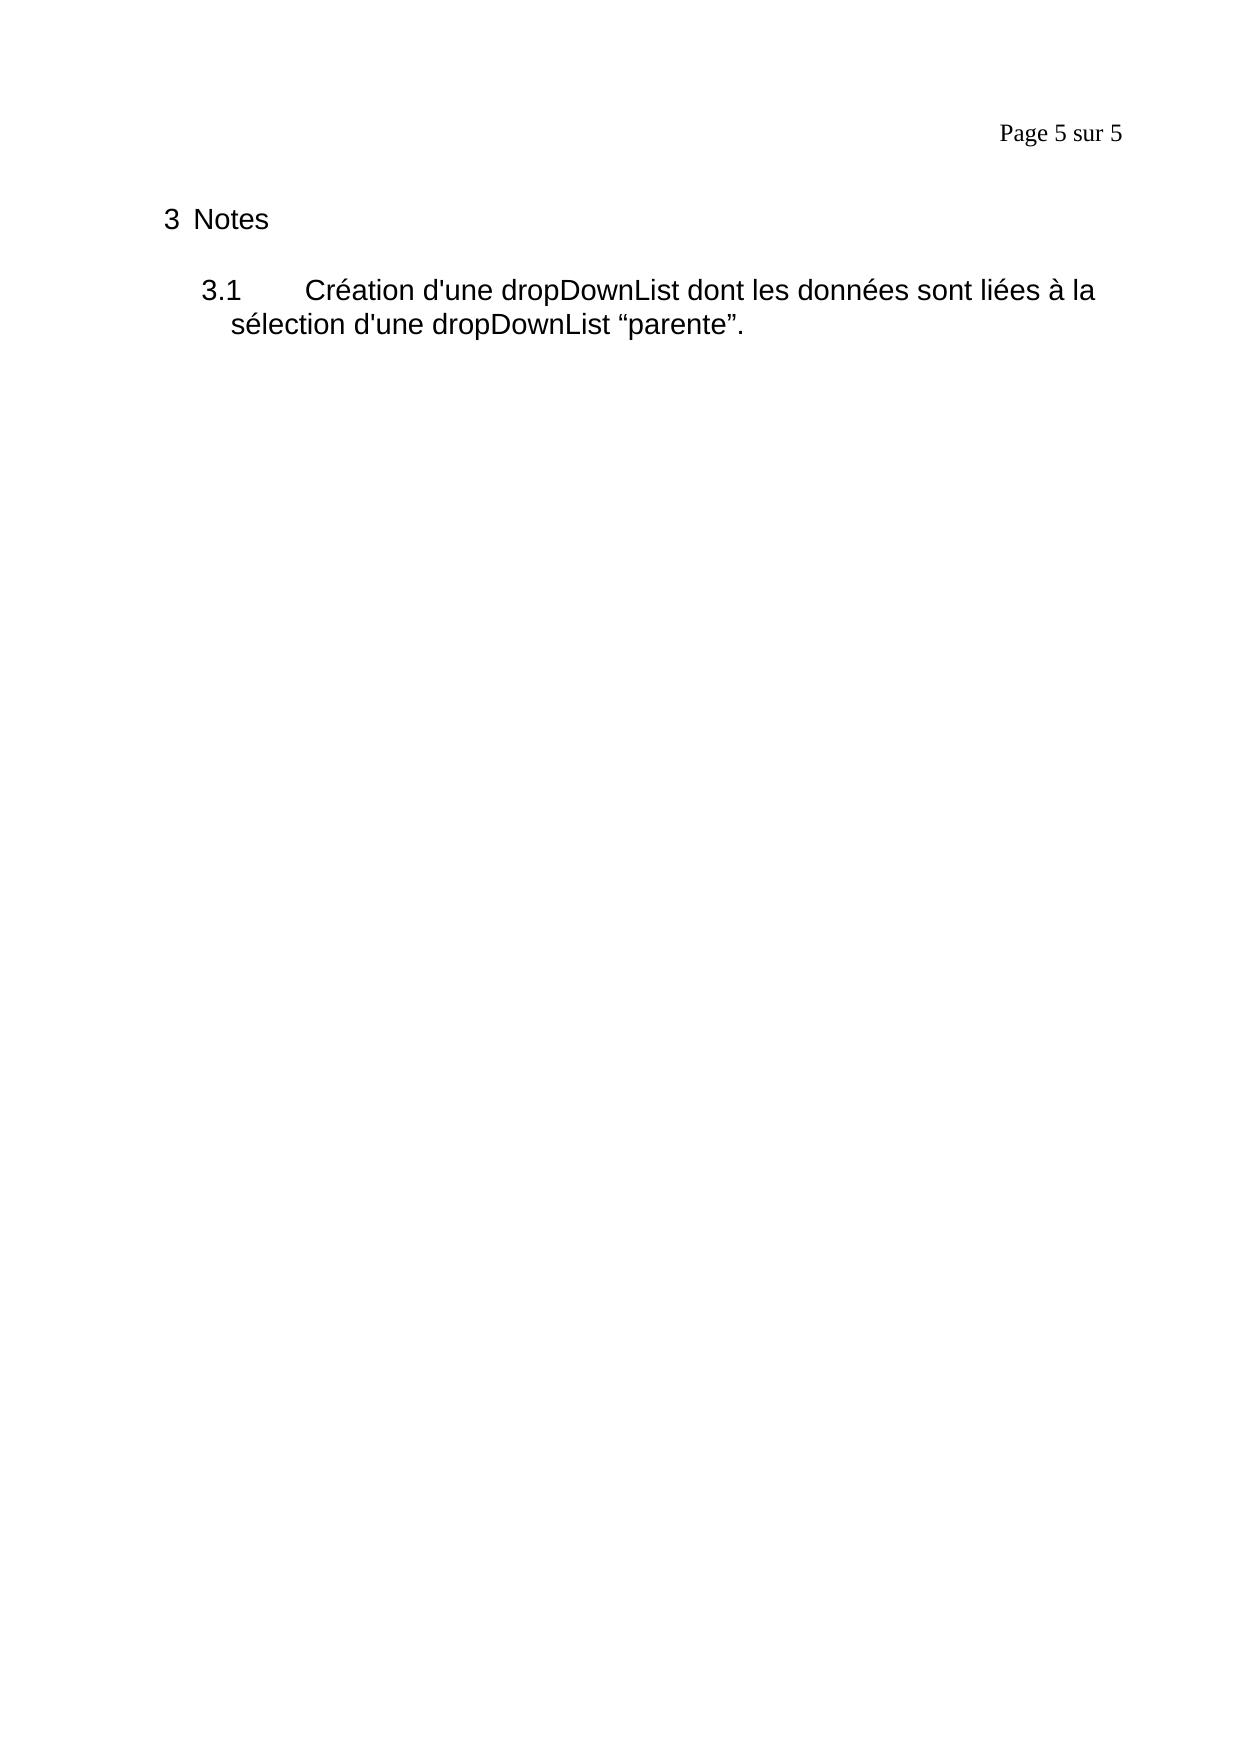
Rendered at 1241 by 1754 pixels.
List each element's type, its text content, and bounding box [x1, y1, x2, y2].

subtitle Création d'une dropDownList dont les données sont liées à la sélection d'une dropDownList “parente”. [193, 273, 1122, 340]
subtitle Notes [156, 202, 1122, 236]
